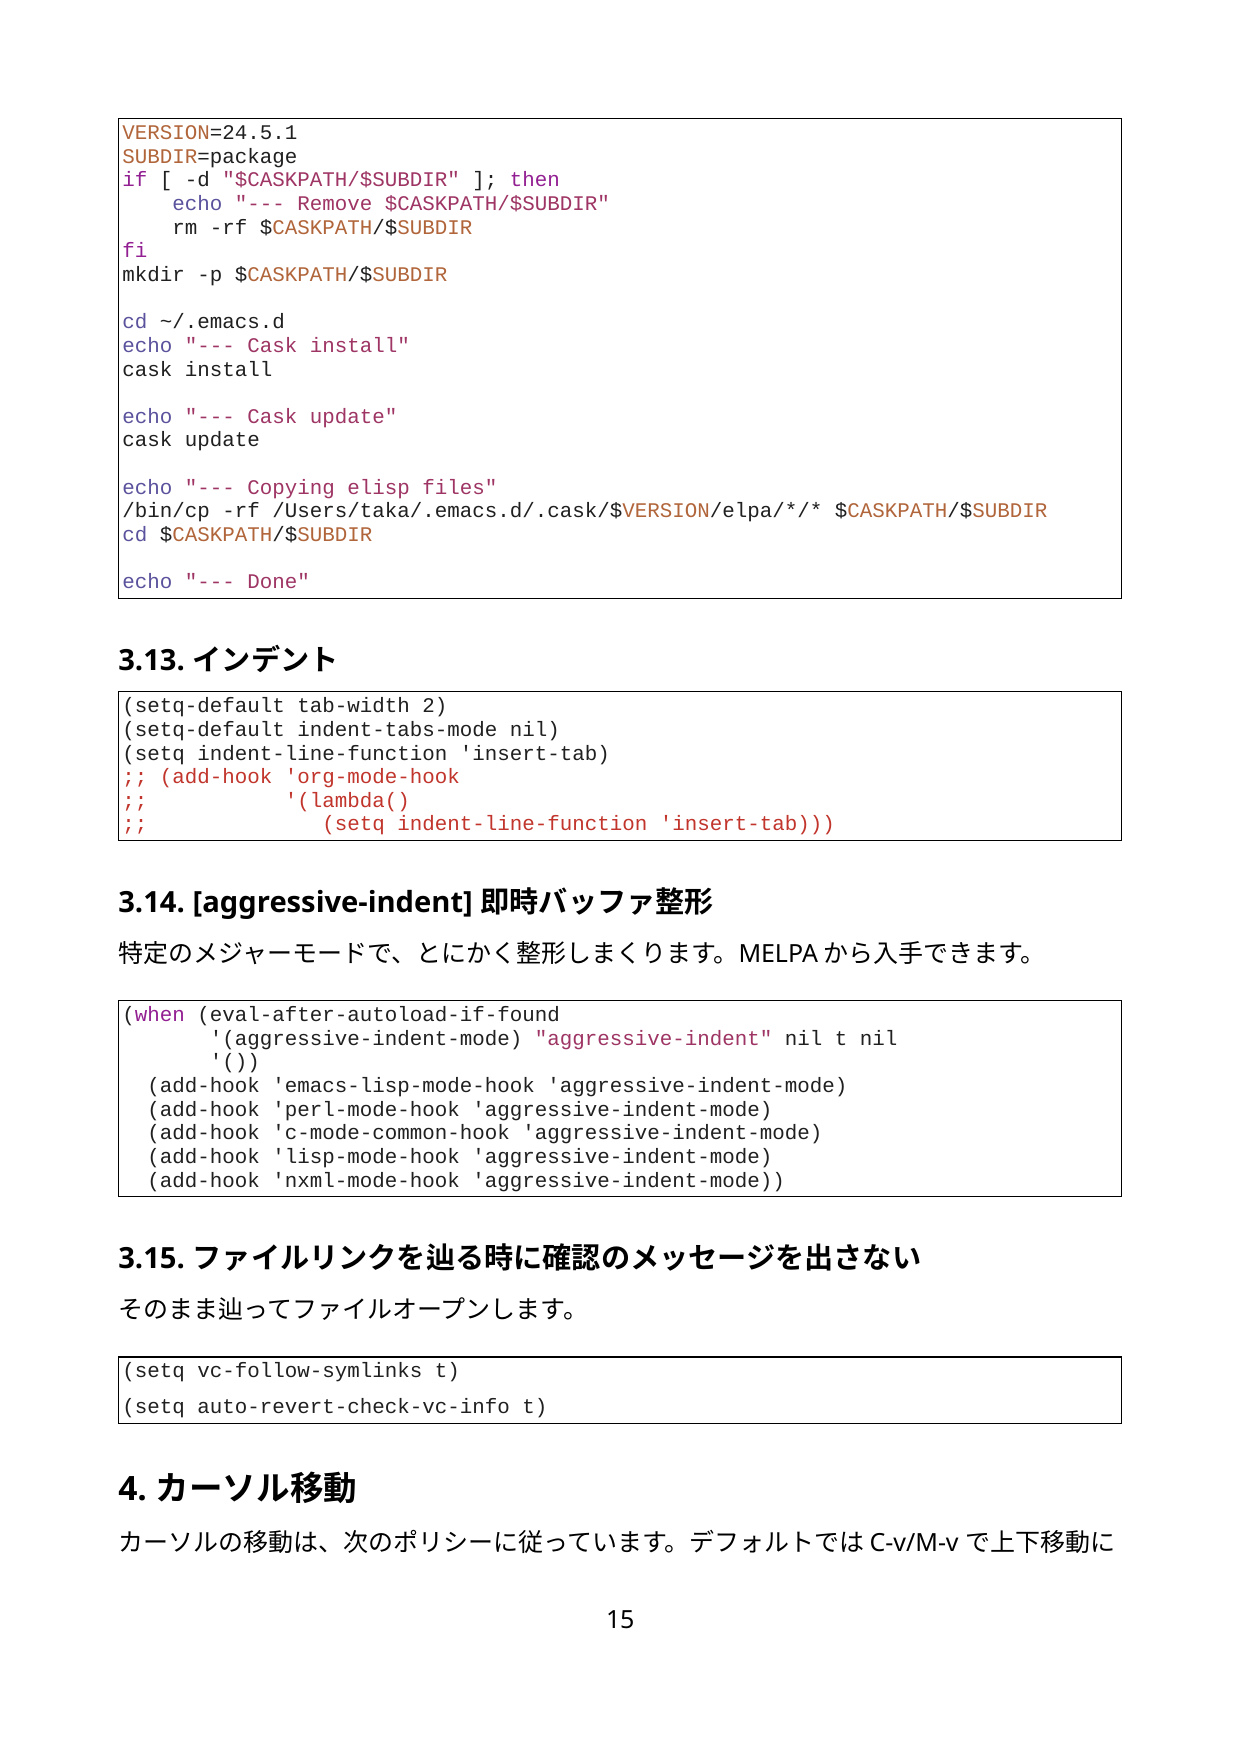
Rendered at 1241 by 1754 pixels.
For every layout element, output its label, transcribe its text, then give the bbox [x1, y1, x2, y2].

text if [ -d "$CASKPATH/$SUBDIR" ]; then [119, 165, 1121, 189]
text echo "--- Done" [119, 567, 1121, 598]
text (when (eval-after-autoload-if-found [119, 1001, 1121, 1024]
text ;; (setq indent-line-function 'insert-tab))) [119, 809, 1121, 840]
text echo "--- Cask update" [119, 402, 1121, 426]
text (add-hook 'emacs-lisp-mode-hook 'aggressive-indent-mode) [119, 1071, 1121, 1095]
text cd $CASKPATH/$SUBDIR [119, 520, 1121, 544]
text (setq vc-follow-symlinks t) [119, 1358, 1121, 1384]
text そのまま辿ってファイルオープンします。 [118, 1289, 1122, 1326]
text (setq auto-revert-check-vc-info t) [119, 1392, 1121, 1423]
text echo "--- Remove $CASKPATH/$SUBDIR" [119, 189, 1121, 213]
text fi [119, 236, 1121, 260]
text (add-hook 'c-mode-common-hook 'aggressive-indent-mode) [119, 1118, 1121, 1142]
text echo "--- Cask install" [119, 331, 1121, 354]
text cask update [119, 426, 1121, 449]
text /bin/cp -rf /Users/taka/.emacs.d/.cask/$VERSION/elpa/*/* $CASKPATH/$SUBDIR [119, 496, 1121, 520]
text (setq indent-line-function 'insert-tab) [119, 738, 1121, 762]
text (setq-default tab-width 2) [119, 692, 1121, 715]
text echo "--- Copying elisp files" [119, 473, 1121, 496]
text (add-hook 'perl-mode-hook 'aggressive-indent-mode) [119, 1095, 1121, 1118]
text SUBDIR=package [119, 142, 1121, 165]
subtitle [aggressive-indent] 即時バッファ整形 [118, 878, 1122, 921]
text ;; (add-hook 'org-mode-hook [119, 762, 1121, 786]
text cd ~/.emacs.d [119, 307, 1121, 331]
text (add-hook 'lisp-mode-hook 'aggressive-indent-mode) [119, 1142, 1121, 1166]
text (add-hook 'nxml-mode-hook 'aggressive-indent-mode)) [119, 1166, 1121, 1196]
text mkdir -p $CASKPATH/$SUBDIR [119, 260, 1121, 284]
text rm -rf $CASKPATH/$SUBDIR [119, 213, 1121, 236]
subtitle ファイルリンクを辿る時に確認のメッセージを出さない [118, 1235, 1122, 1277]
text ;; '(lambda() [119, 786, 1121, 809]
text カーソルの移動は、次のポリシーに従っています。デフォルトではC-v/M-v で上下移動に [118, 1523, 1122, 1559]
text VERSION=24.5.1 [119, 119, 1121, 142]
text '(aggressive-indent-mode) "aggressive-indent" nil t nil [119, 1024, 1121, 1047]
text cask install [119, 354, 1121, 378]
subtitle インデント [118, 636, 1122, 679]
text '()) [119, 1047, 1121, 1071]
text 特定のメジャーモードで、とにかく整形しまくります。MELPAから入手できます。 [118, 933, 1122, 969]
subtitle カーソル移動 [118, 1461, 1122, 1510]
text (setq-default indent-tabs-mode nil) [119, 715, 1121, 738]
